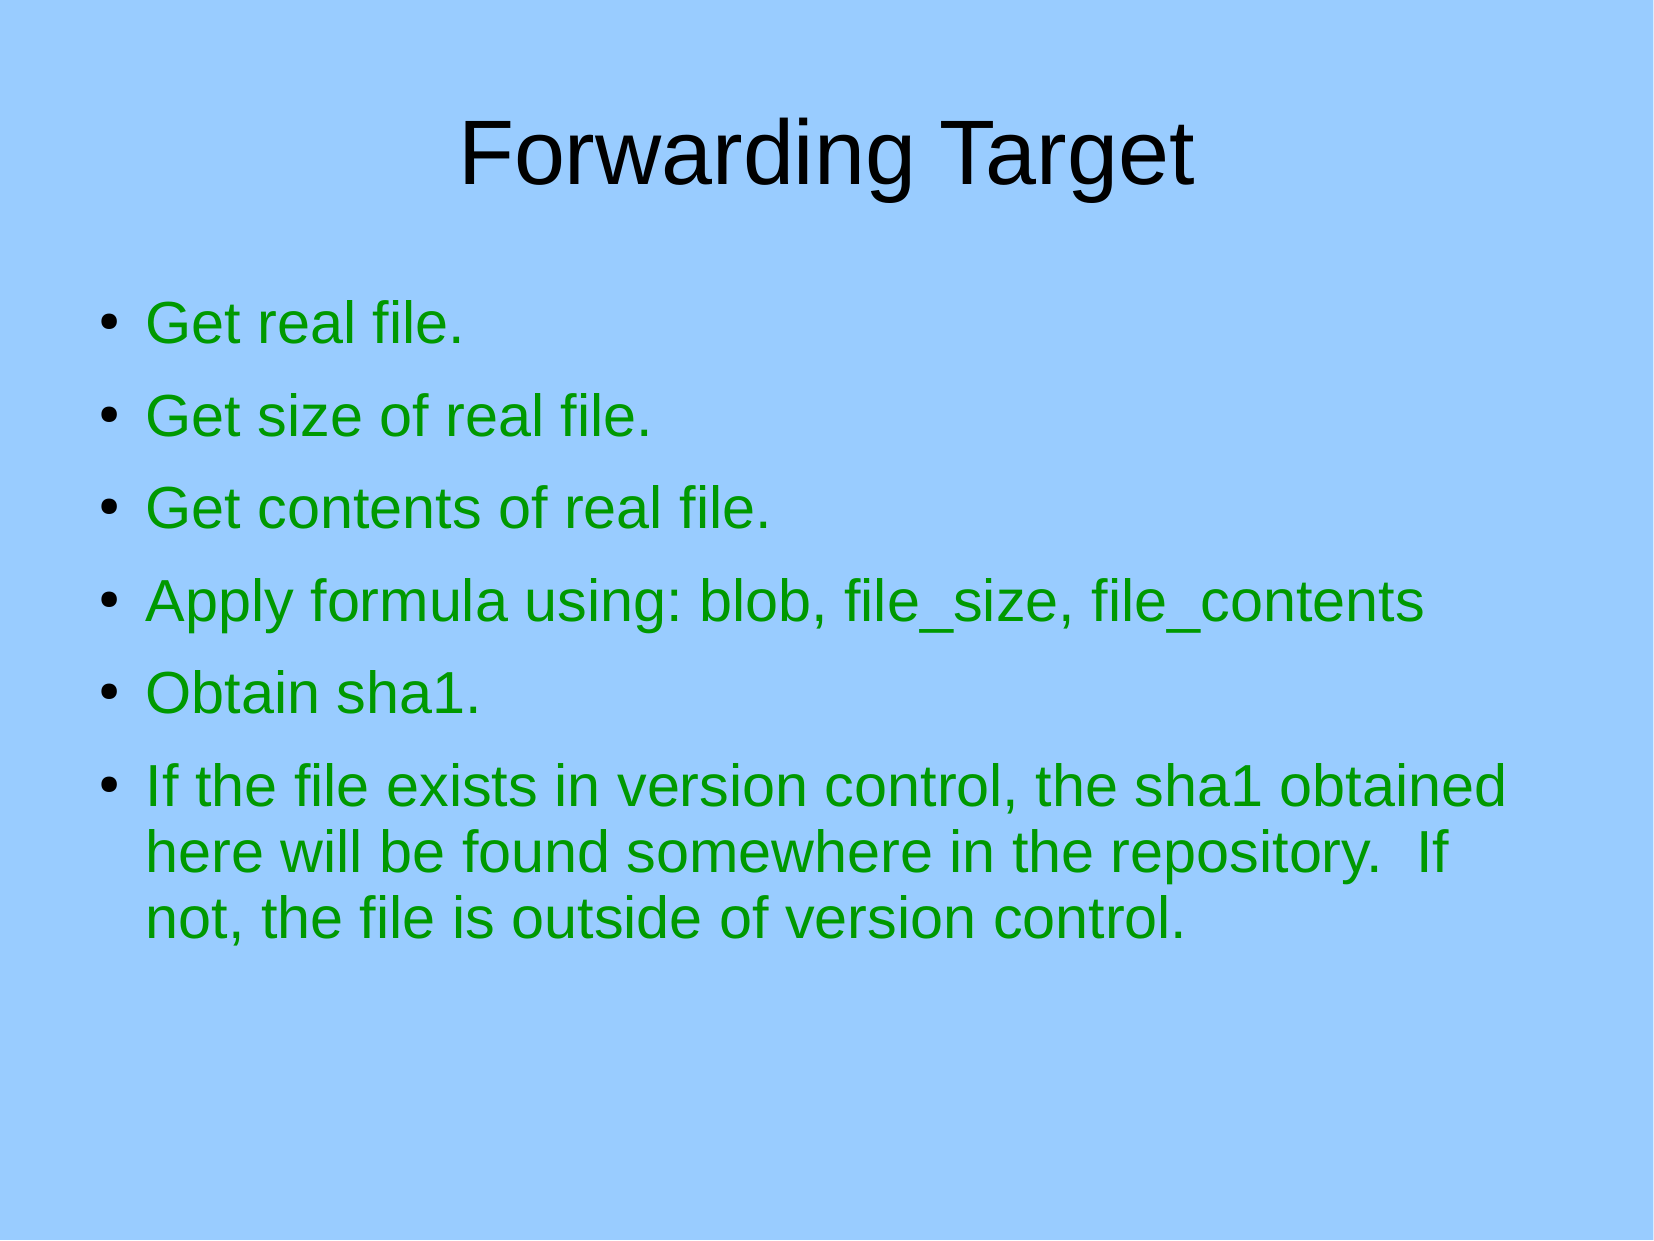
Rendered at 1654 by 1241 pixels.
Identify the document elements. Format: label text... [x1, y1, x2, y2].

title Forwarding Target [82, 49, 1571, 257]
list Get real file. Get size of real file. Get contents of real file. Apply formula using: blob, file_size, file_contents Obtain sha1. If the file exists in version control, the sha1 obtained here will be found somewhere in the repository. If not, the file is outside of version control. [82, 290, 1538, 1010]
